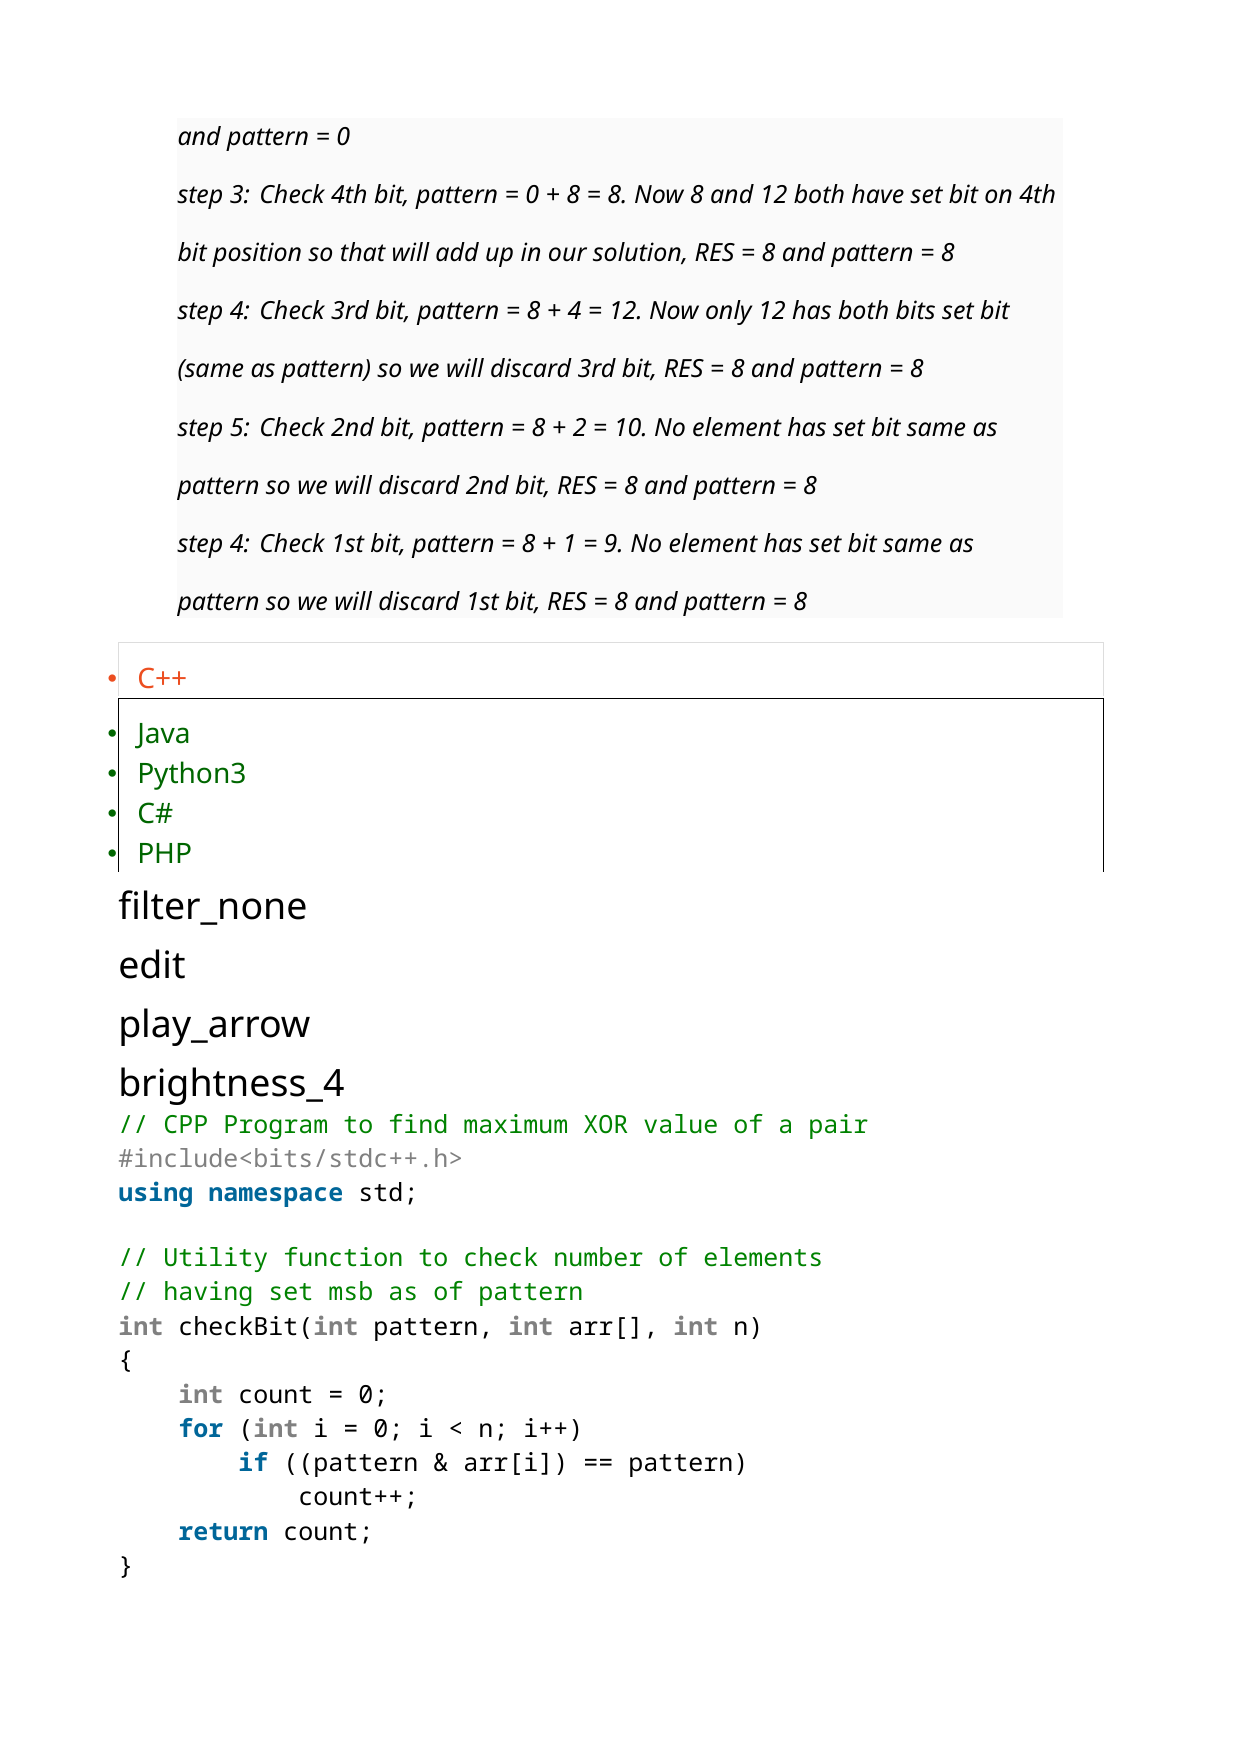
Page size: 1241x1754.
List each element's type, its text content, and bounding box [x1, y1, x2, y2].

text and pattern = 0 step 3: Check 4th bit, pattern = 0 + 8 = 8. Now 8 and 12 both have set bit on 4th bit position so that will add up in our solution, RES = 8 and pattern = 8 step 4: Check 3rd bit, pattern = 8 + 4 = 12. Now only 12 has both bits set bit (same as pattern) so we will discard 3rd bit, RES = 8 and pattern = 8 step 5: Check 2nd bit, pattern = 8 + 2 = 10. No element has set bit same as pattern so we will discard 2nd bit, RES = 8 and pattern = 8 step 4: Check 1st bit, pattern = 8 + 1 = 9. No element has set bit same as pattern so we will discard 1st bit, RES = 8 and pattern = 8 [177, 118, 1063, 618]
list Java [119, 699, 1103, 738]
text brightness_4 [118, 1056, 1122, 1107]
text edit [118, 938, 1122, 989]
list C++ [119, 643, 1103, 696]
table_header // CPP Program to find maximum XOR value of a pair #include<bits/stdc++.h> using namespace std; // Utility function to check number of elements // having set msb as of pattern int checkBit(int pattern, int arr[], int n) { int count = 0; for (int i = 0; i < n; i++) if ((pattern & arr[i]) == pattern) count++; return count; } [118, 1107, 947, 1612]
list PHP [119, 817, 1103, 872]
list Python3 [119, 738, 1103, 778]
text filter_none [118, 879, 1122, 930]
list C# [119, 778, 1103, 817]
text play_arrow [118, 997, 1122, 1048]
